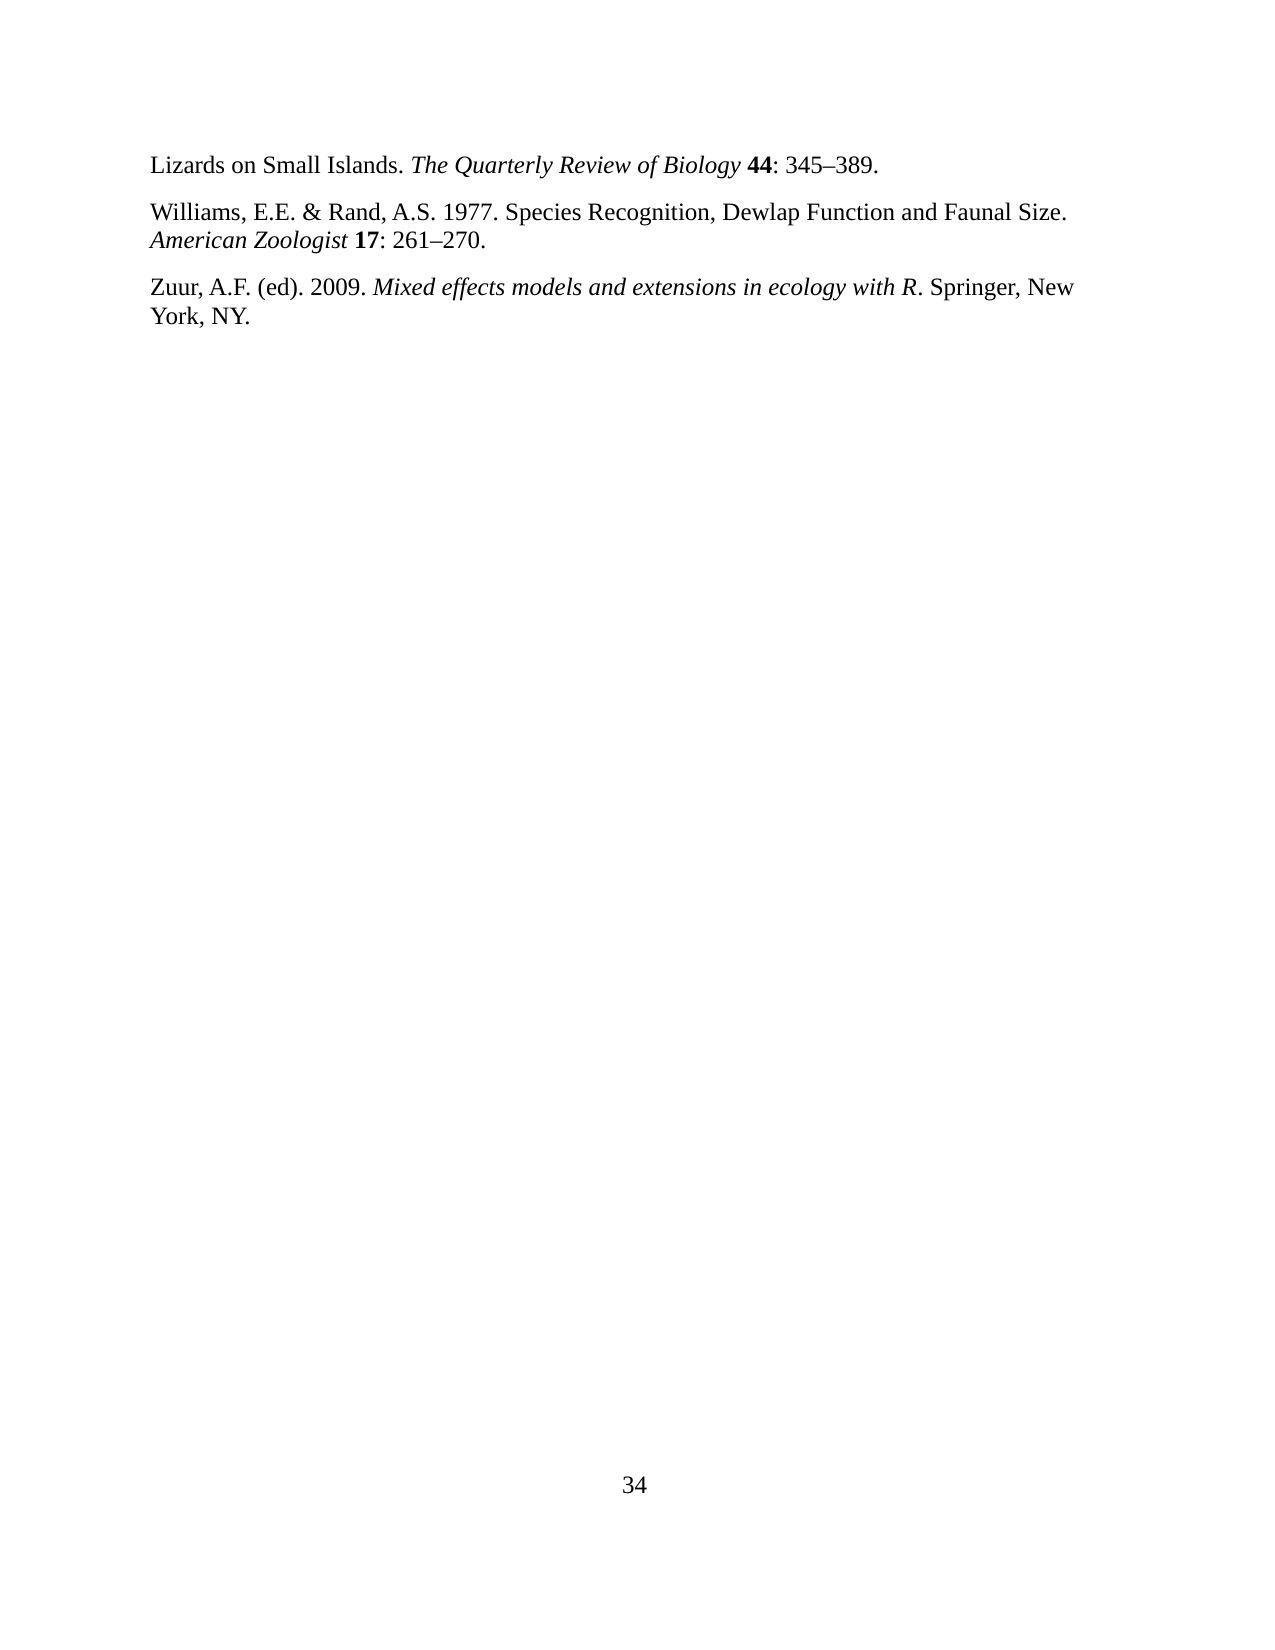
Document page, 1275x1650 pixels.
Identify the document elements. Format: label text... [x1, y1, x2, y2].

text Zuur, A.F. (ed). 2009. Mixed effects models and extensions in ecology with R. Springer, New York, NY. [150, 272, 1125, 329]
text Lizards on Small Islands. The Quarterly Review of Biology 44: 345–389. [150, 150, 1125, 179]
text Williams, E.E. & Rand, A.S. 1977. Species Recognition, Dewlap Function and Faunal Size. American Zoologist 17: 261–270. [150, 197, 1125, 254]
